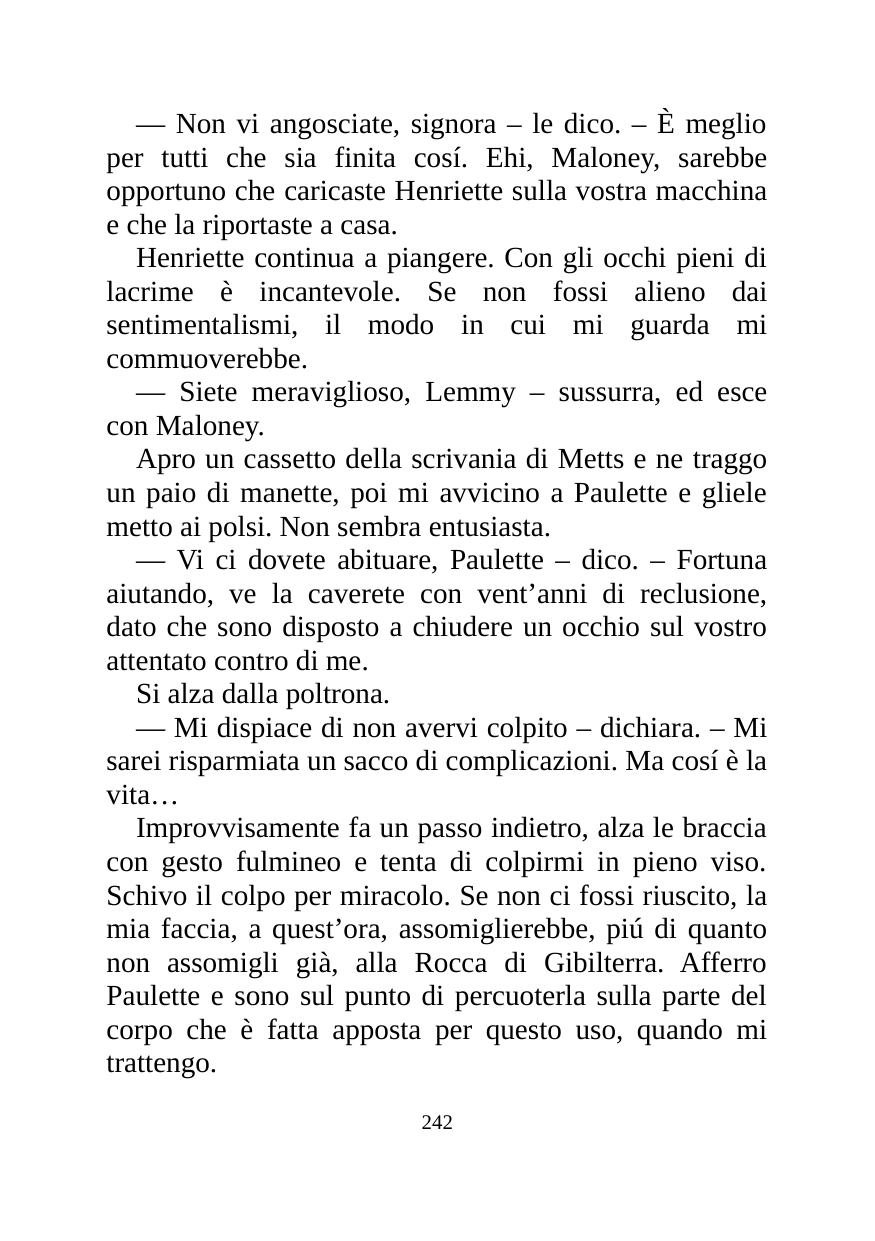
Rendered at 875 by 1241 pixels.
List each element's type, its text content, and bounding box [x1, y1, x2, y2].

text — Vi ci dovete abituare, Paulette – dico. – Fortuna aiutando, ve la caverete con vent’anni di reclusione, dato che sono disposto a chiudere un occhio sul vostro attentato contro di me. [106, 542, 768, 676]
text — Mi dispiace di non avervi colpito – dichiara. – Mi sarei risparmiata un sacco di complicazioni. Ma cosí è la vita… [106, 710, 768, 811]
text Apro un cassetto della scrivania di Metts e ne traggo un paio di manette, poi mi avvicino a Paulette e gliele metto ai polsi. Non sembra entusiasta. [106, 442, 768, 542]
text — Siete meraviglioso, Lemmy – sussurra, ed esce con Maloney. [106, 374, 768, 442]
text Improvvisamente fa un passo indietro, alza le braccia con gesto fulmineo e tenta di colpirmi in pieno viso. Schivo il colpo per miracolo. Se non ci fossi riuscito, la mia faccia, a quest’ora, assomiglierebbe, piú di quanto non assomigli già, alla Rocca di Gibilterra. Afferro Paulette e sono sul punto di percuoterla sulla parte del corpo che è fatta apposta per questo uso, quando mi trattengo. [106, 811, 768, 1079]
text Henriette continua a piangere. Con gli occhi pieni di lacrime è incantevole. Se non fossi alieno dai sentimentalismi, il modo in cui mi guarda mi commuoverebbe. [106, 240, 768, 374]
text Si alza dalla poltrona. [106, 676, 768, 710]
text — Non vi angosciate, signora – le dico. – È meglio per tutti che sia finita cosí. Ehi, Maloney, sarebbe opportuno che caricaste Henriette sulla vostra macchina e che la riportaste a casa. [106, 106, 768, 240]
